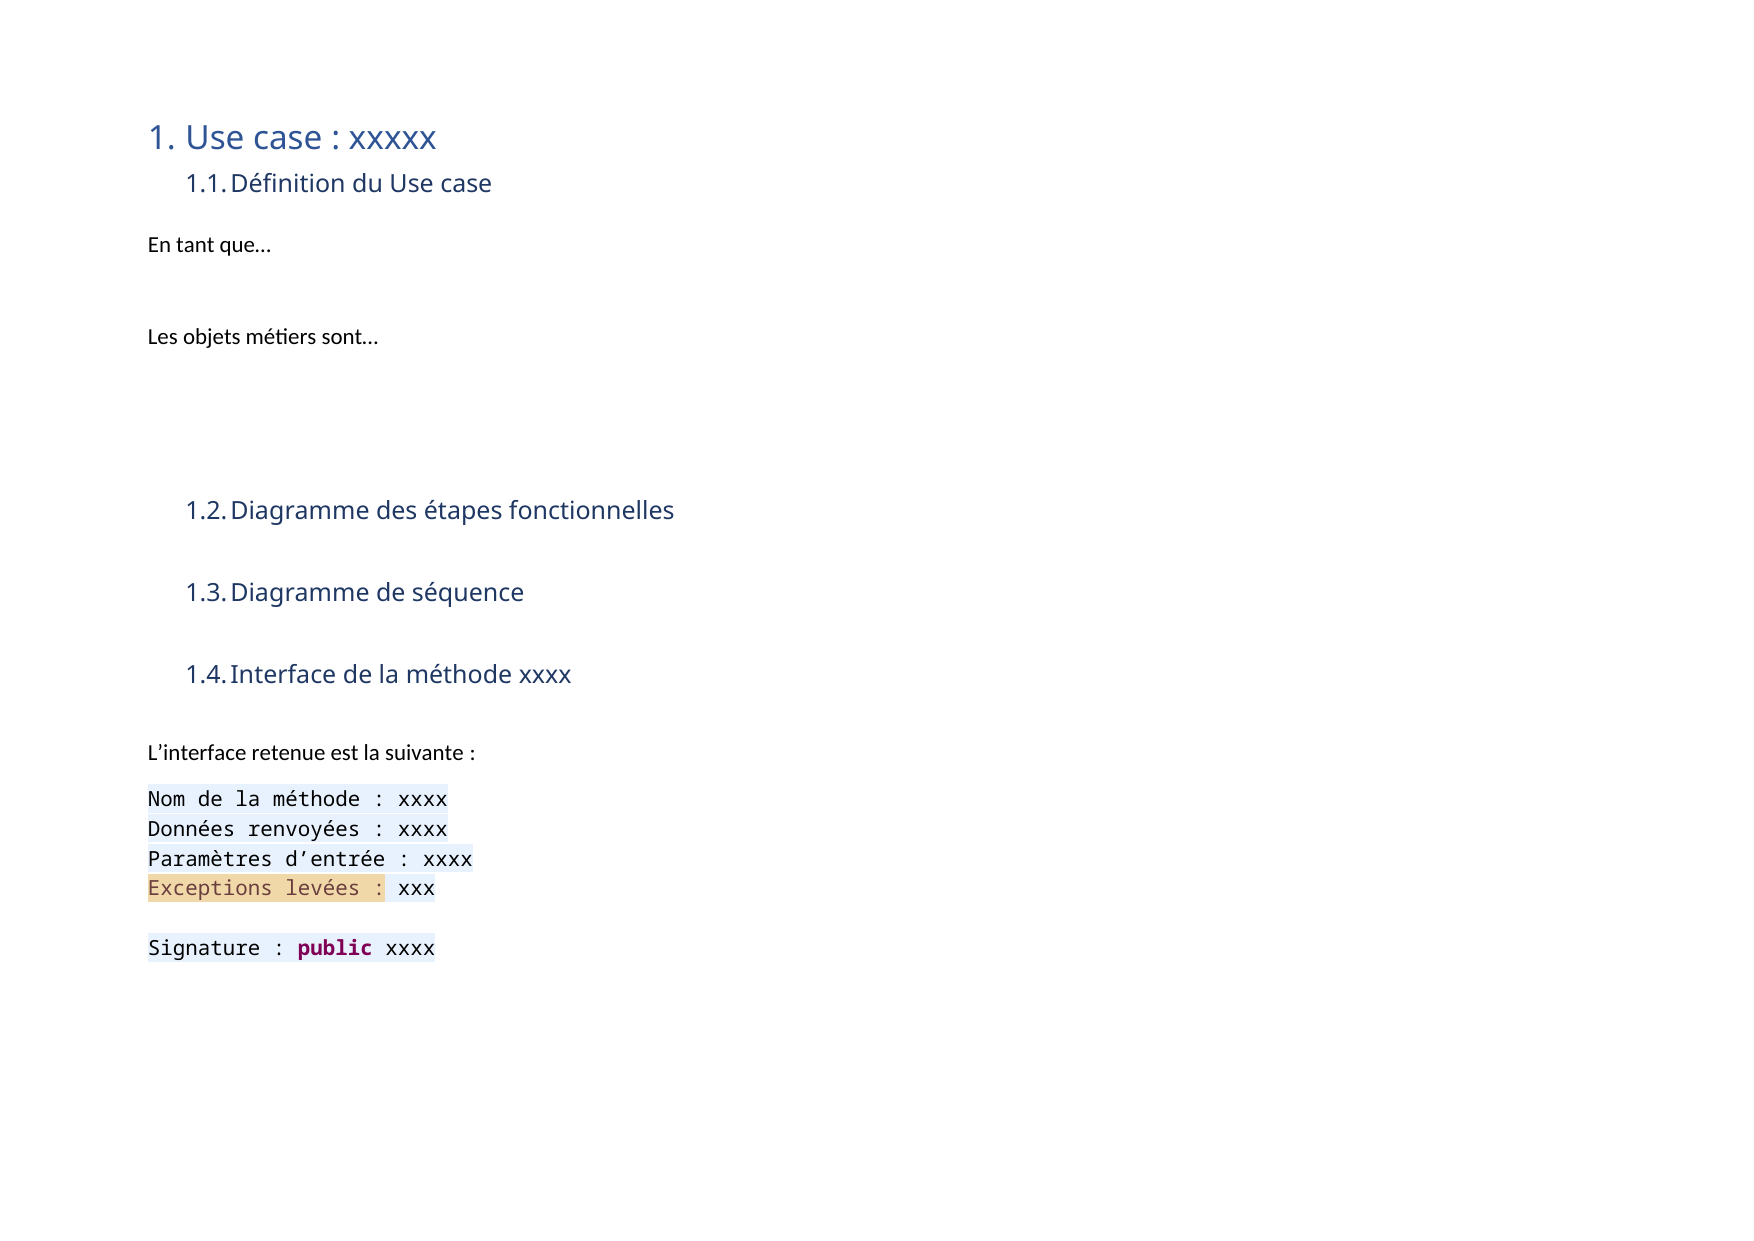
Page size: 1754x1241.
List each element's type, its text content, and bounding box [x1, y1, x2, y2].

subtitle Définition du Use case [185, 165, 1606, 199]
subtitle Use case : xxxxx [148, 113, 1606, 159]
text Paramètres d’entrée : xxxx [148, 844, 1606, 872]
subtitle Interface de la méthode xxxx [185, 656, 1606, 690]
text Données renvoyées : xxxx [148, 814, 1606, 842]
text En tant que… [148, 201, 1606, 258]
text L’interface retenue est la suivante : [148, 738, 1606, 766]
subtitle Diagramme de séquence [185, 574, 1606, 609]
text Exceptions levées : xxx [148, 873, 1606, 902]
text Nom de la méthode : xxxx [148, 784, 1606, 813]
text Signature : public xxxx [148, 933, 1606, 962]
subtitle Diagramme des étapes fonctionnelles [185, 493, 1606, 527]
text Les objets métiers sont… [148, 322, 1606, 351]
